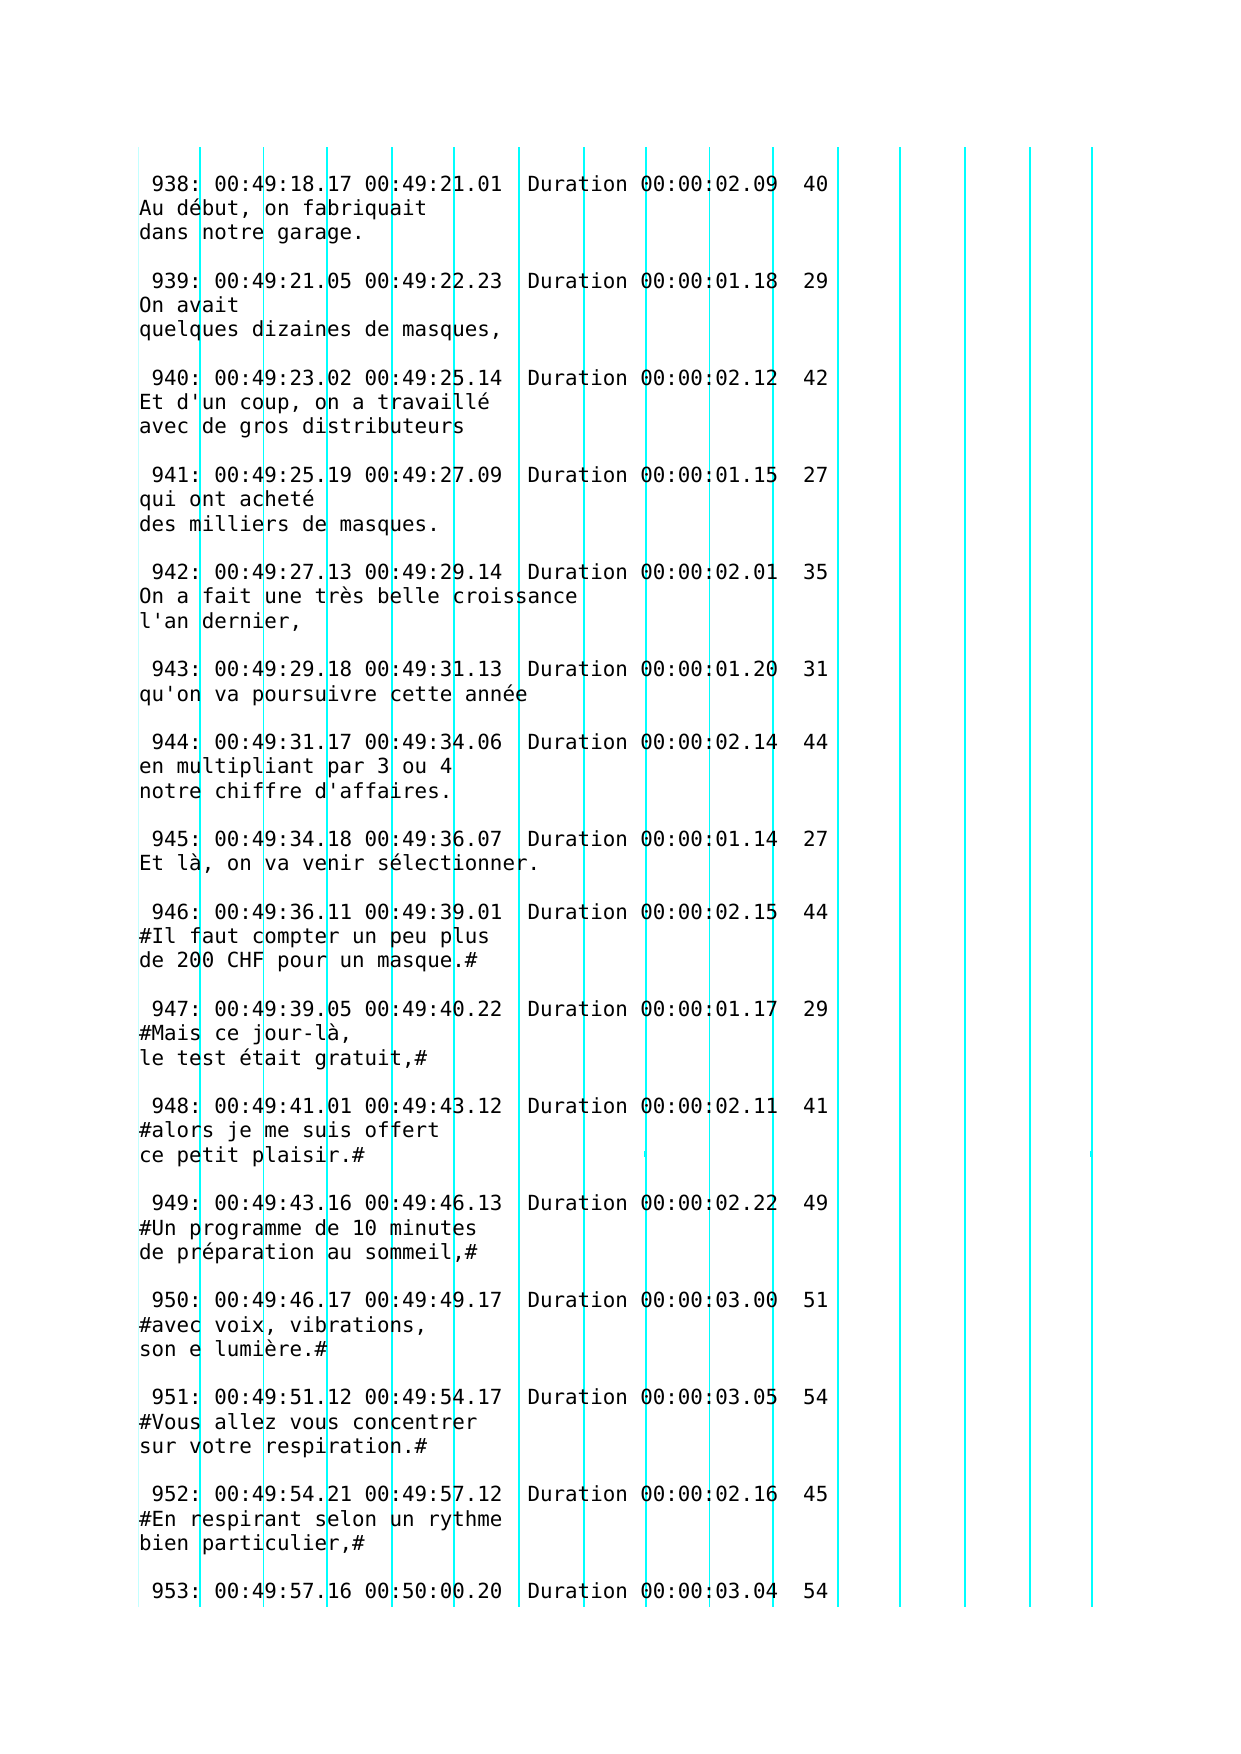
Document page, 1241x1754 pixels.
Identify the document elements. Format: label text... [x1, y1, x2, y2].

text 951: 00:49:51.12 00:49:54.17 Duration 00:00:03.05 54 [139, 1385, 1101, 1410]
text #Mais ce jour-là, [139, 1021, 1101, 1046]
text #alors je me suis offert [139, 1118, 1101, 1143]
text 946: 00:49:36.11 00:49:39.01 Duration 00:00:02.15 44 [139, 900, 1101, 924]
text 941: 00:49:25.19 00:49:27.09 Duration 00:00:01.15 27 [139, 463, 1101, 487]
text 947: 00:49:39.05 00:49:40.22 Duration 00:00:01.17 29 [139, 997, 1101, 1021]
text qui ont acheté [139, 487, 1101, 512]
text qu'on va poursuivre cette année [139, 682, 1101, 706]
text #En respirant selon un rythme [139, 1507, 1101, 1531]
text 952: 00:49:54.21 00:49:57.12 Duration 00:00:02.16 45 [139, 1482, 1101, 1507]
text avec de gros distributeurs [139, 414, 1101, 439]
text #Un programme de 10 minutes [139, 1216, 1101, 1240]
text 945: 00:49:34.18 00:49:36.07 Duration 00:00:01.14 27 [139, 827, 1101, 851]
text dans notre garage. [139, 220, 1101, 245]
text de préparation au sommeil,# [139, 1240, 1101, 1264]
text #avec voix, vibrations, [139, 1313, 1101, 1337]
text bien particulier,# [139, 1531, 1101, 1555]
text des milliers de masques. [139, 512, 1101, 536]
text quelques dizaines de masques, [139, 317, 1101, 342]
text #Il faut compter un peu plus [139, 924, 1101, 948]
text notre chiffre d'affaires. [139, 779, 1101, 803]
text ce petit plaisir.# [139, 1143, 1101, 1167]
text en multipliant par 3 ou 4 [139, 754, 1101, 779]
picture [138, 147, 1102, 1607]
text 938: 00:49:18.17 00:49:21.01 Duration 00:00:02.09 40 [139, 172, 1101, 196]
text Au début, on fabriquait [139, 196, 1101, 220]
text sur votre respiration.# [139, 1434, 1101, 1458]
text 948: 00:49:41.01 00:49:43.12 Duration 00:00:02.11 41 [139, 1094, 1101, 1118]
text 949: 00:49:43.16 00:49:46.13 Duration 00:00:02.22 49 [139, 1191, 1101, 1216]
text On a fait une très belle croissance [139, 584, 1101, 609]
text On avait [139, 293, 1101, 317]
text 942: 00:49:27.13 00:49:29.14 Duration 00:00:02.01 35 [139, 560, 1101, 584]
text l'an dernier, [139, 609, 1101, 633]
text le test était gratuit,# [139, 1046, 1101, 1070]
text Et là, on va venir sélectionner. [139, 851, 1101, 876]
text de 200 CHF pour un masque.# [139, 948, 1101, 973]
text #Vous allez vous concentrer [139, 1410, 1101, 1434]
text 943: 00:49:29.18 00:49:31.13 Duration 00:00:01.20 31 [139, 657, 1101, 682]
text son e lumière.# [139, 1337, 1101, 1361]
text 950: 00:49:46.17 00:49:49.17 Duration 00:00:03.00 51 [139, 1288, 1101, 1313]
text 939: 00:49:21.05 00:49:22.23 Duration 00:00:01.18 29 [139, 269, 1101, 293]
text 940: 00:49:23.02 00:49:25.14 Duration 00:00:02.12 42 [139, 366, 1101, 390]
text 953: 00:49:57.16 00:50:00.20 Duration 00:00:03.04 54 [139, 1579, 1101, 1604]
text Et d'un coup, on a travaillé [139, 390, 1101, 414]
text 944: 00:49:31.17 00:49:34.06 Duration 00:00:02.14 44 [139, 730, 1101, 754]
